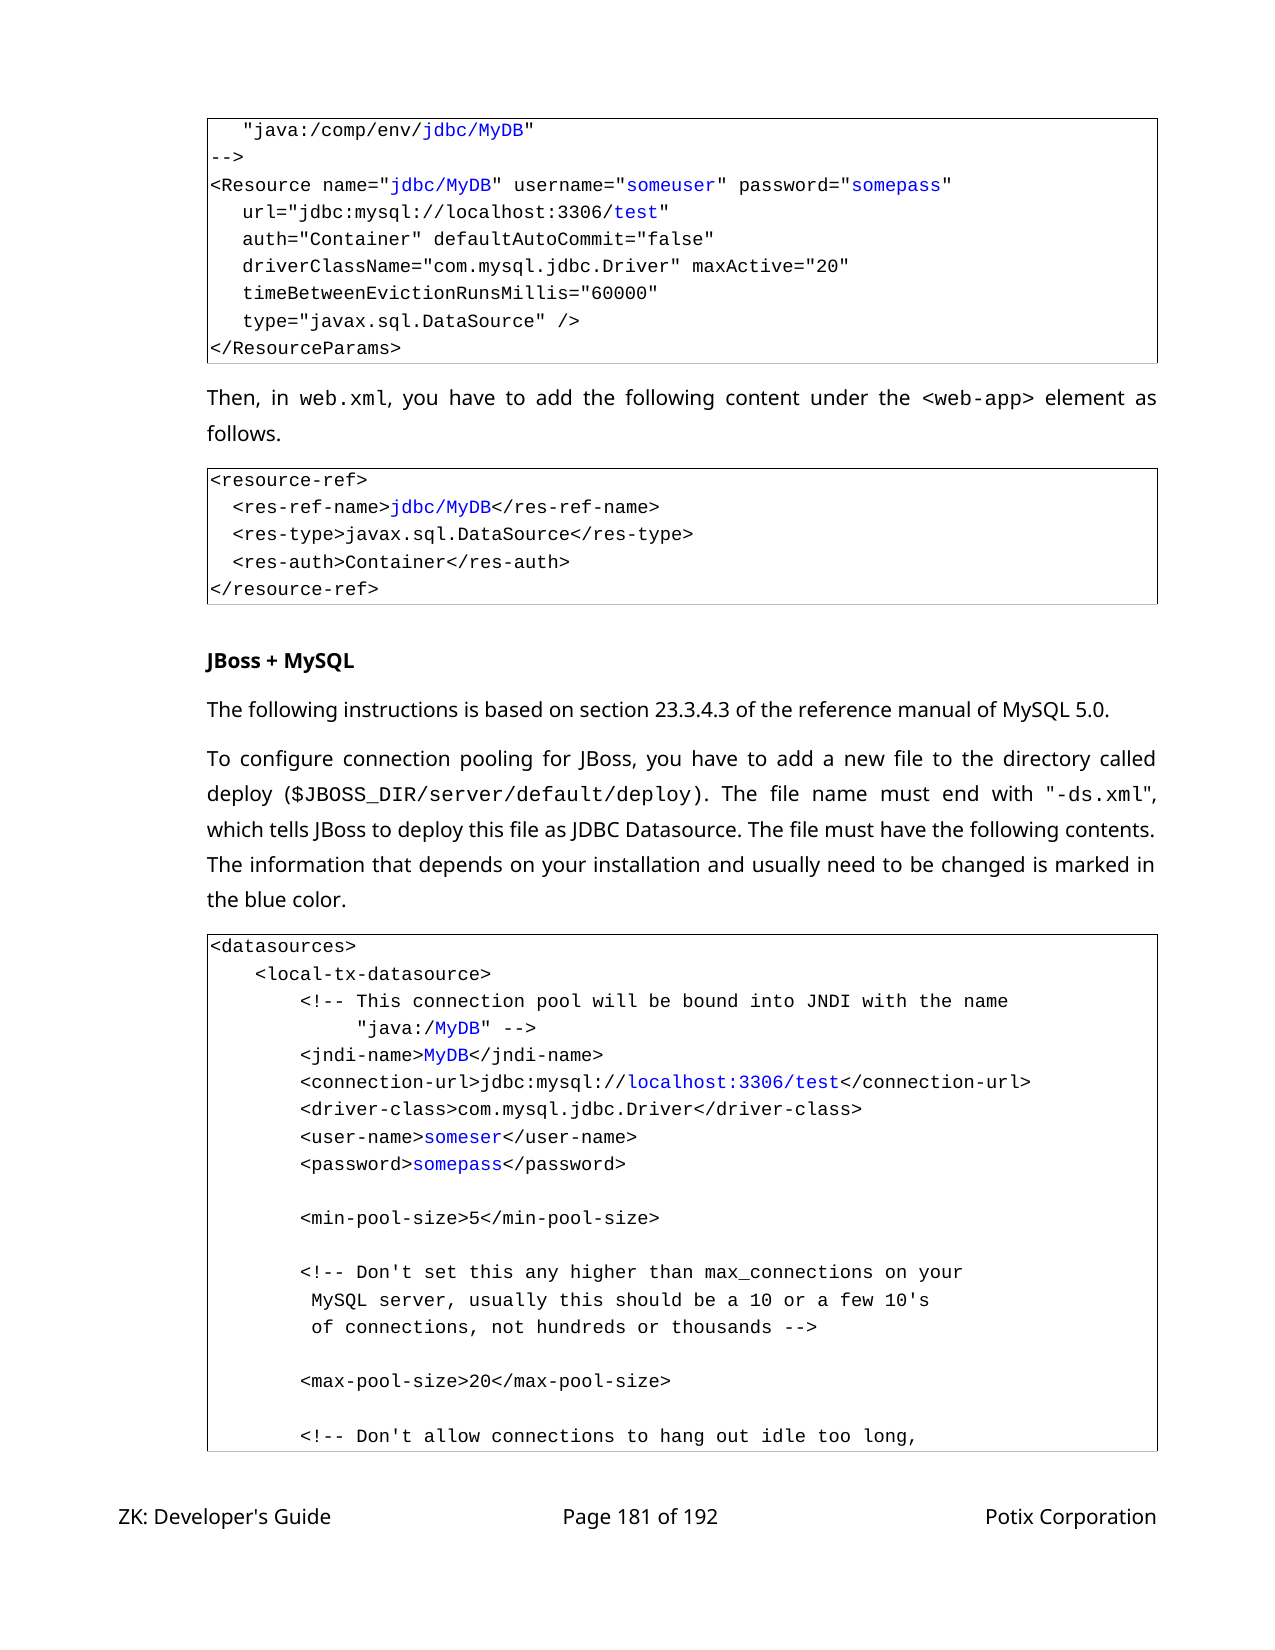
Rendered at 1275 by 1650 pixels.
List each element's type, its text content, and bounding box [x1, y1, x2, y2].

text MySQL server, usually this should be a 10 or a few 10's [208, 1288, 1157, 1312]
text </resource-ref> [208, 577, 1157, 604]
text Then, in web.xml, you have to add the following content under the <web-app> element as follows. [207, 383, 1157, 447]
text "java:/MyDB" --> [208, 1016, 1157, 1040]
text </ResourceParams> [208, 336, 1157, 363]
text <res-type>javax.sql.DataSource</res-type> [208, 522, 1157, 547]
text The following instructions is based on section 23.3.4.3 of the reference manual of MySQL 5.0. [207, 695, 1157, 723]
text <password>somepass</password> [208, 1152, 1157, 1176]
text <res-auth>Container</res-auth> [208, 549, 1157, 574]
text <!-- This connection pool will be bound into JNDI with the name [208, 988, 1157, 1013]
text driverClassName="com.mysql.jdbc.Driver" maxActive="20" [208, 254, 1157, 278]
text <user-name>someser</user-name> [208, 1124, 1157, 1149]
text <jndi-name>MyDB</jndi-name> [208, 1043, 1157, 1067]
text <Resource name="jdbc/MyDB" username="someuser" password="somepass" [208, 172, 1157, 197]
text url="jdbc:mysql://localhost:3306/test" [208, 200, 1157, 224]
text <!-- Don't allow connections to hang out idle too long, [208, 1423, 1157, 1451]
text <local-tx-datasource> [208, 961, 1157, 986]
text timeBetweenEvictionRunsMillis="60000" [208, 281, 1157, 306]
text type="javax.sql.DataSource" /> [208, 308, 1157, 333]
text <min-pool-size>5</min-pool-size> [208, 1206, 1157, 1230]
text <!-- Don't set this any higher than max_connections on your [208, 1260, 1157, 1285]
text "java:/comp/env/jdbc/MyDB" [208, 119, 1157, 142]
text <driver-class>com.mysql.jdbc.Driver</driver-class> [208, 1097, 1157, 1122]
text <datasources> [208, 935, 1157, 958]
text --> [208, 145, 1157, 169]
text auth="Container" defaultAutoCommit="false" [208, 227, 1157, 251]
text <resource-ref> [208, 469, 1157, 492]
text <max-pool-size>20</max-pool-size> [208, 1369, 1157, 1393]
text <res-ref-name>jdbc/MyDB</res-ref-name> [208, 495, 1157, 519]
subtitle JBoss + MySQL [207, 646, 1157, 675]
text <connection-url>jdbc:mysql://localhost:3306/test</connection-url> [208, 1070, 1157, 1094]
text of connections, not hundreds or thousands --> [208, 1315, 1157, 1339]
text To configure connection pooling for JBoss, you have to add a new file to the directory called deploy ($JBOSS_DIR/server/default/deploy). The file name must end with "-ds.xml", which tells JBoss to deploy this file as JDBC Datasource. The file must have the following contents. The information that depends on your installation and usually need to be changed is marked in the blue color. [207, 744, 1157, 913]
